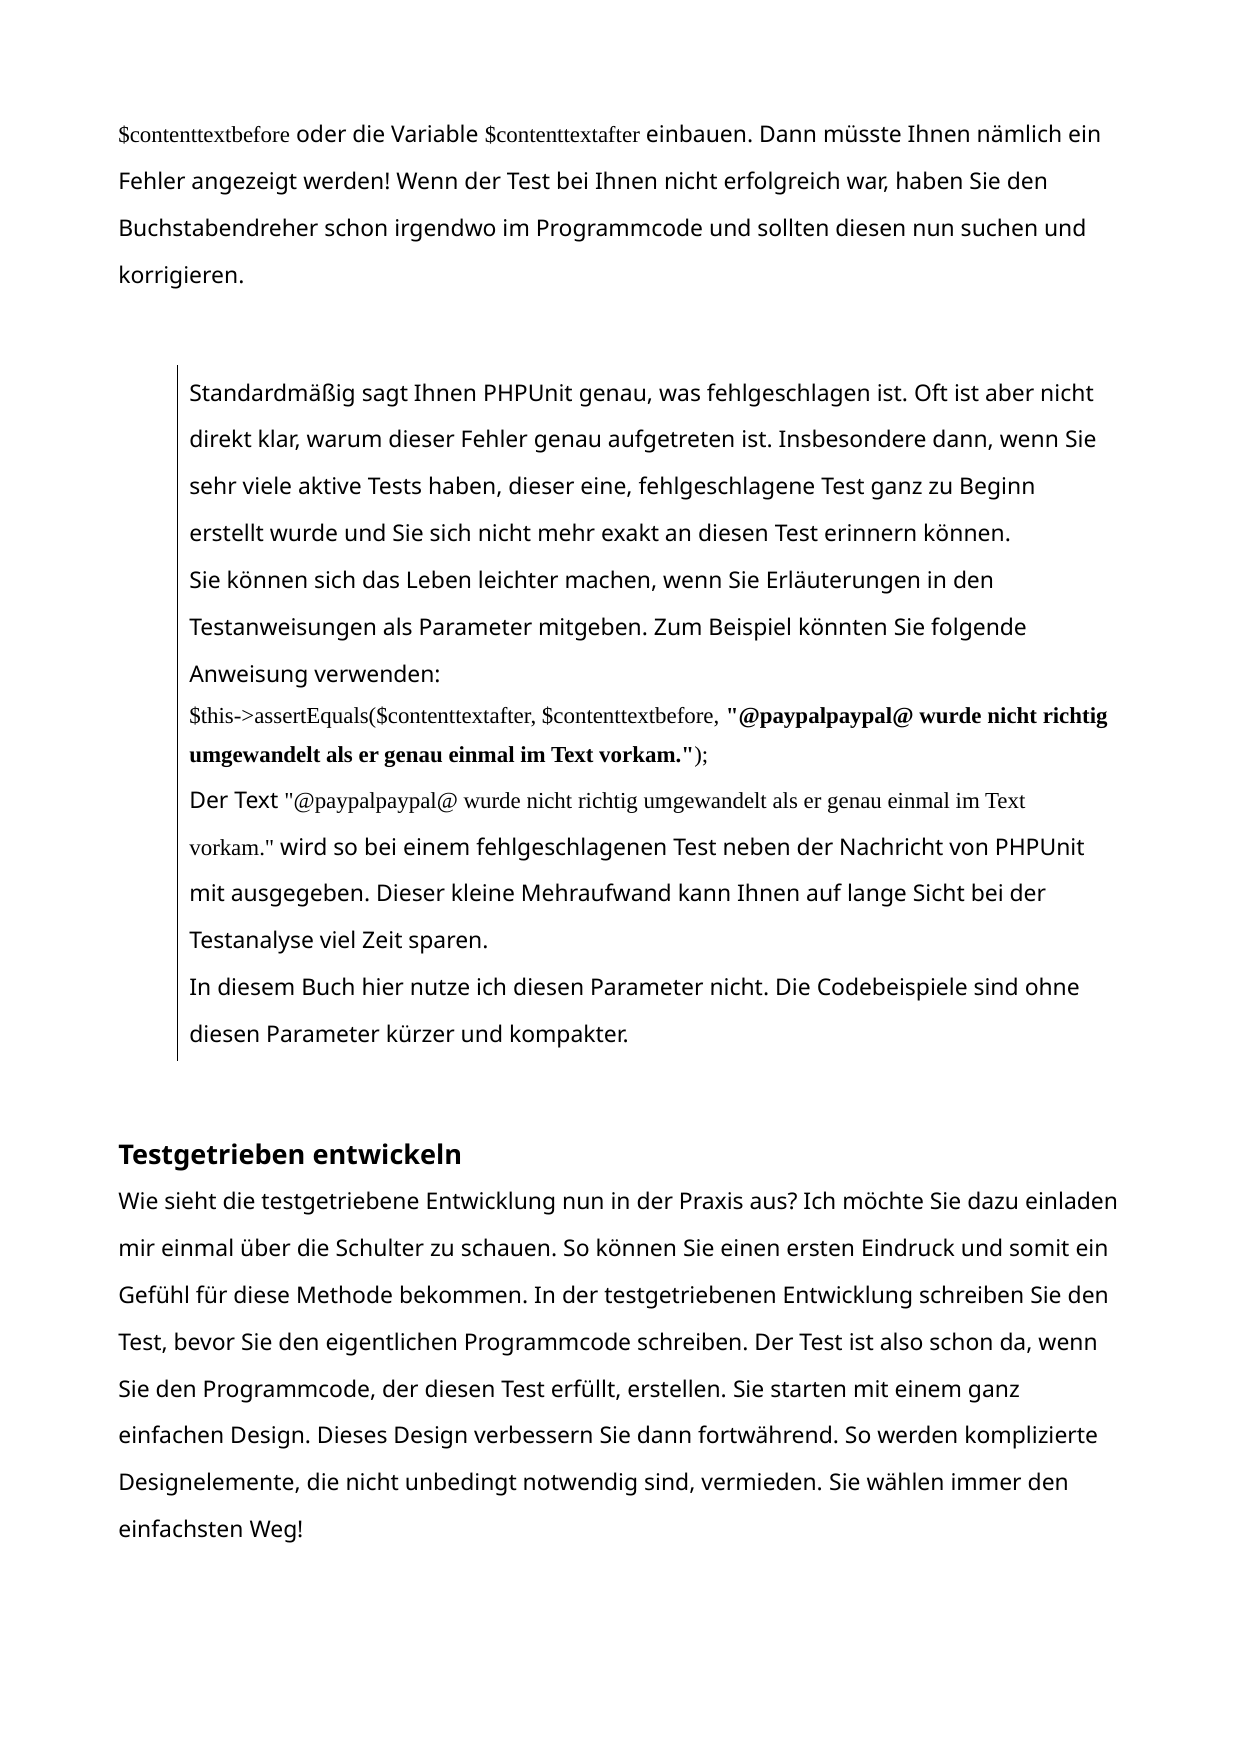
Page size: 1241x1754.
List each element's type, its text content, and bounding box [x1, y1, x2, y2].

subtitle Testgetrieben entwickeln [118, 1136, 1122, 1172]
text $contenttextbefore oder die Variable $contenttextafter einbauen. Dann müsste Ihnen nämlich ein Fehler angezeigt werden! Wenn der Test bei Ihnen nicht erfolgreich war, haben Sie den Buchstabendreher schon irgendwo im Programmcode und sollten diesen nun suchen und korrigieren. [118, 118, 1122, 290]
text Standardmäßig sagt Ihnen PHPUnit genau, was fehlgeschlagen ist. Oft ist aber nicht direkt klar, warum dieser Fehler genau aufgetreten ist. Insbesondere dann, wenn Sie sehr viele aktive Tests haben, dieser eine, fehlgeschlagene Test ganz zu Beginn erstellt wurde und Sie sich nicht mehr exakt an diesen Test erinnern können. Sie können sich das Leben leichter machen, wenn Sie Erläuterungen in den Testanweisungen als Parameter mitgeben. Zum Beispiel könnten Sie folgende Anweisung verwenden: $this->assertEquals($contenttextafter, $contenttextbefore, "@paypalpaypal@ wurde nicht richtig umgewandelt als er genau einmal im Text vorkam."); Der Text "@paypalpaypal@ wurde nicht richtig umgewandelt als er genau einmal im Text vorkam." wird so bei einem fehlgeschlagenen Test neben der Nachricht von PHPUnit mit ausgegeben. Dieser kleine Mehraufwand kann Ihnen auf lange Sicht bei der Testanalyse viel Zeit sparen. In diesem Buch hier nutze ich diesen Parameter nicht. Die Codebeispiele sind ohne diesen Parameter kürzer und kompakter. [178, 365, 1122, 1061]
text Wie sieht die testgetriebene Entwicklung nun in der Praxis aus? Ich möchte Sie dazu einladen mir einmal über die Schulter zu schauen. So können Sie einen ersten Eindruck und somit ein Gefühl für diese Methode bekommen. In der testgetriebenen Entwicklung schreiben Sie den Test, bevor Sie den eigentlichen Programmcode schreiben. Der Test ist also schon da, wenn Sie den Programmcode, der diesen Test erfüllt, erstellen. Sie starten mit einem ganz einfachen Design. Dieses Design verbessern Sie dann fortwährend. So werden komplizierte Designelemente, die nicht unbedingt notwendig sind, vermieden. Sie wählen immer den einfachsten Weg! [118, 1185, 1122, 1544]
